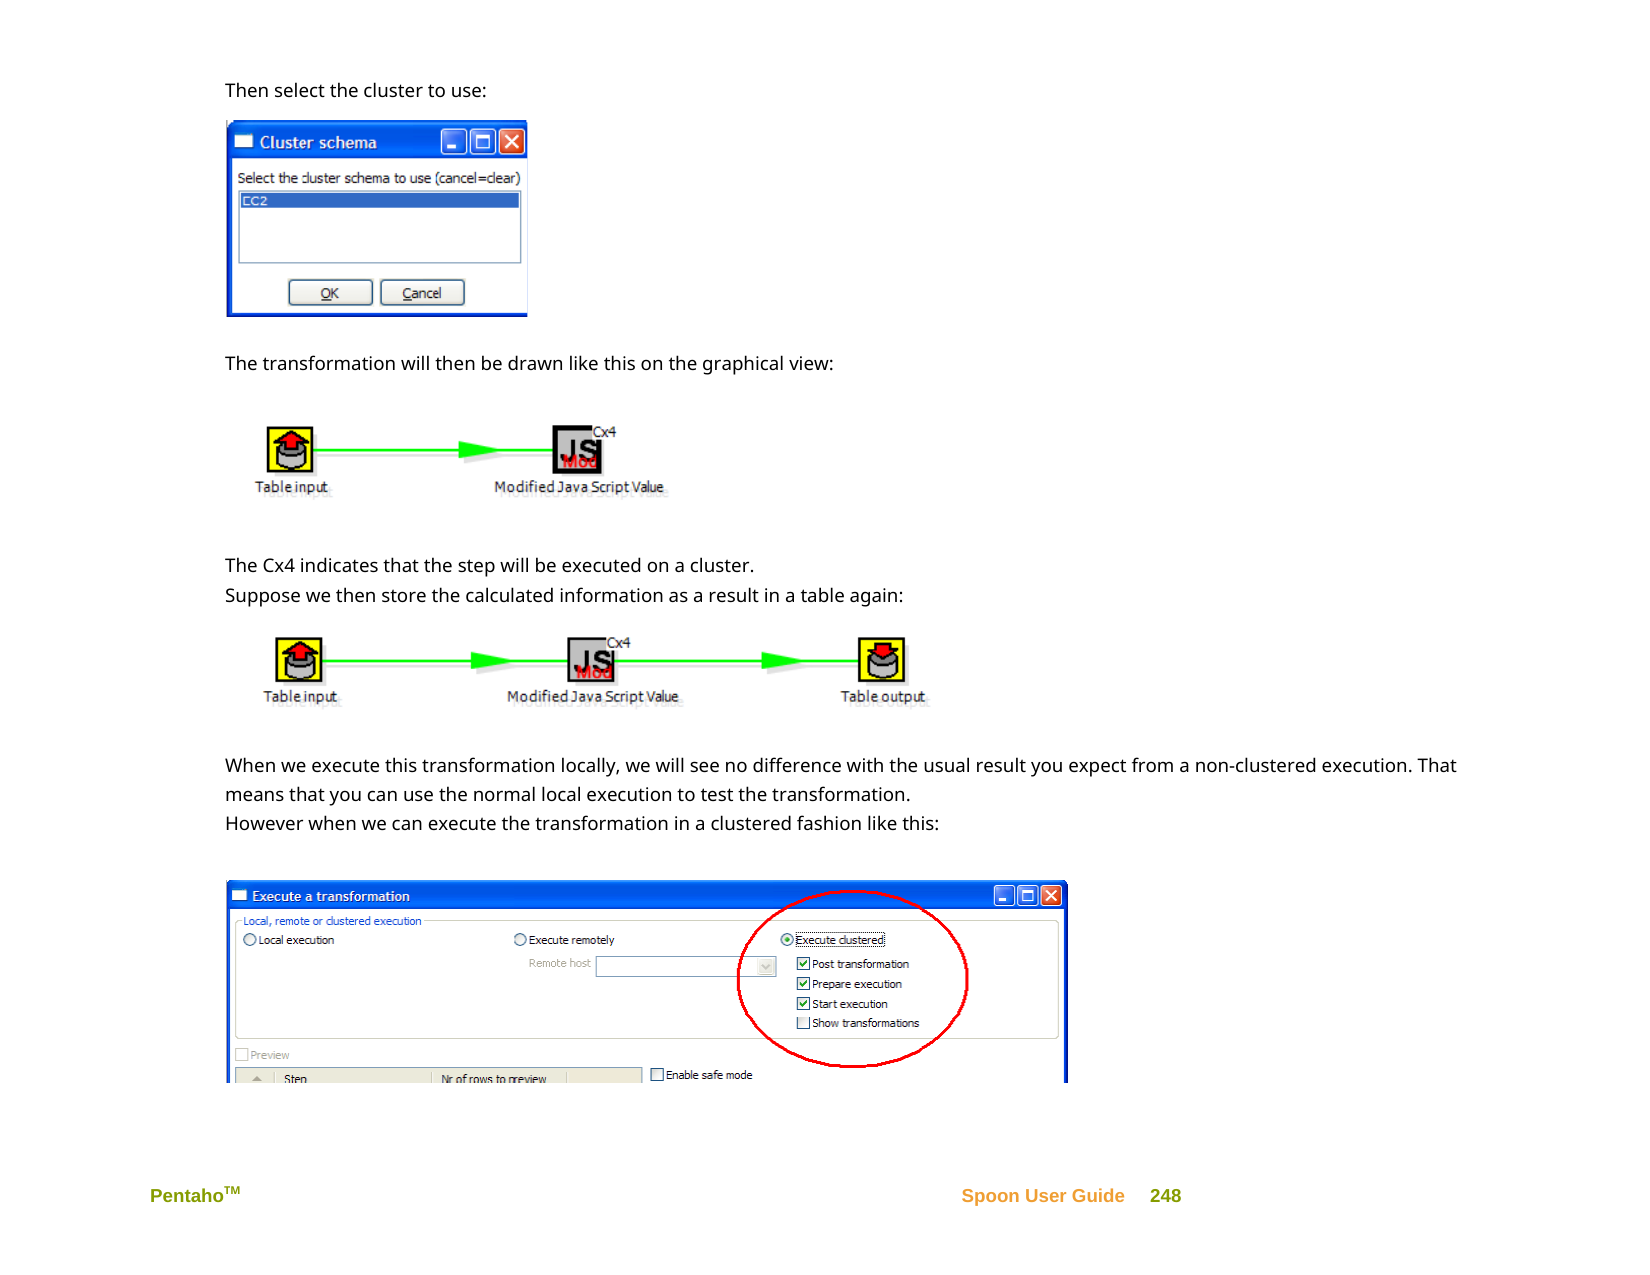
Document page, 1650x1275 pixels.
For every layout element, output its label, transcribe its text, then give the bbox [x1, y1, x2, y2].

text The transformation will then be drawn like this on the graphical view: [225, 347, 1500, 376]
text However when we can execute the transformation in a clustered fashion like this: [225, 807, 1500, 837]
text Suppose we then store the calculated information as a result in a table again: [225, 579, 1500, 608]
text Then select the cluster to use: [225, 74, 1500, 103]
text The Cx4 indicates that the step will be executed on a cluster. [225, 549, 1500, 579]
text When we execute this transformation locally, we will see no difference with the usual result you expect from a non-clustered execution. That means that you can use the normal local execution to test the transformation. [225, 608, 1500, 807]
